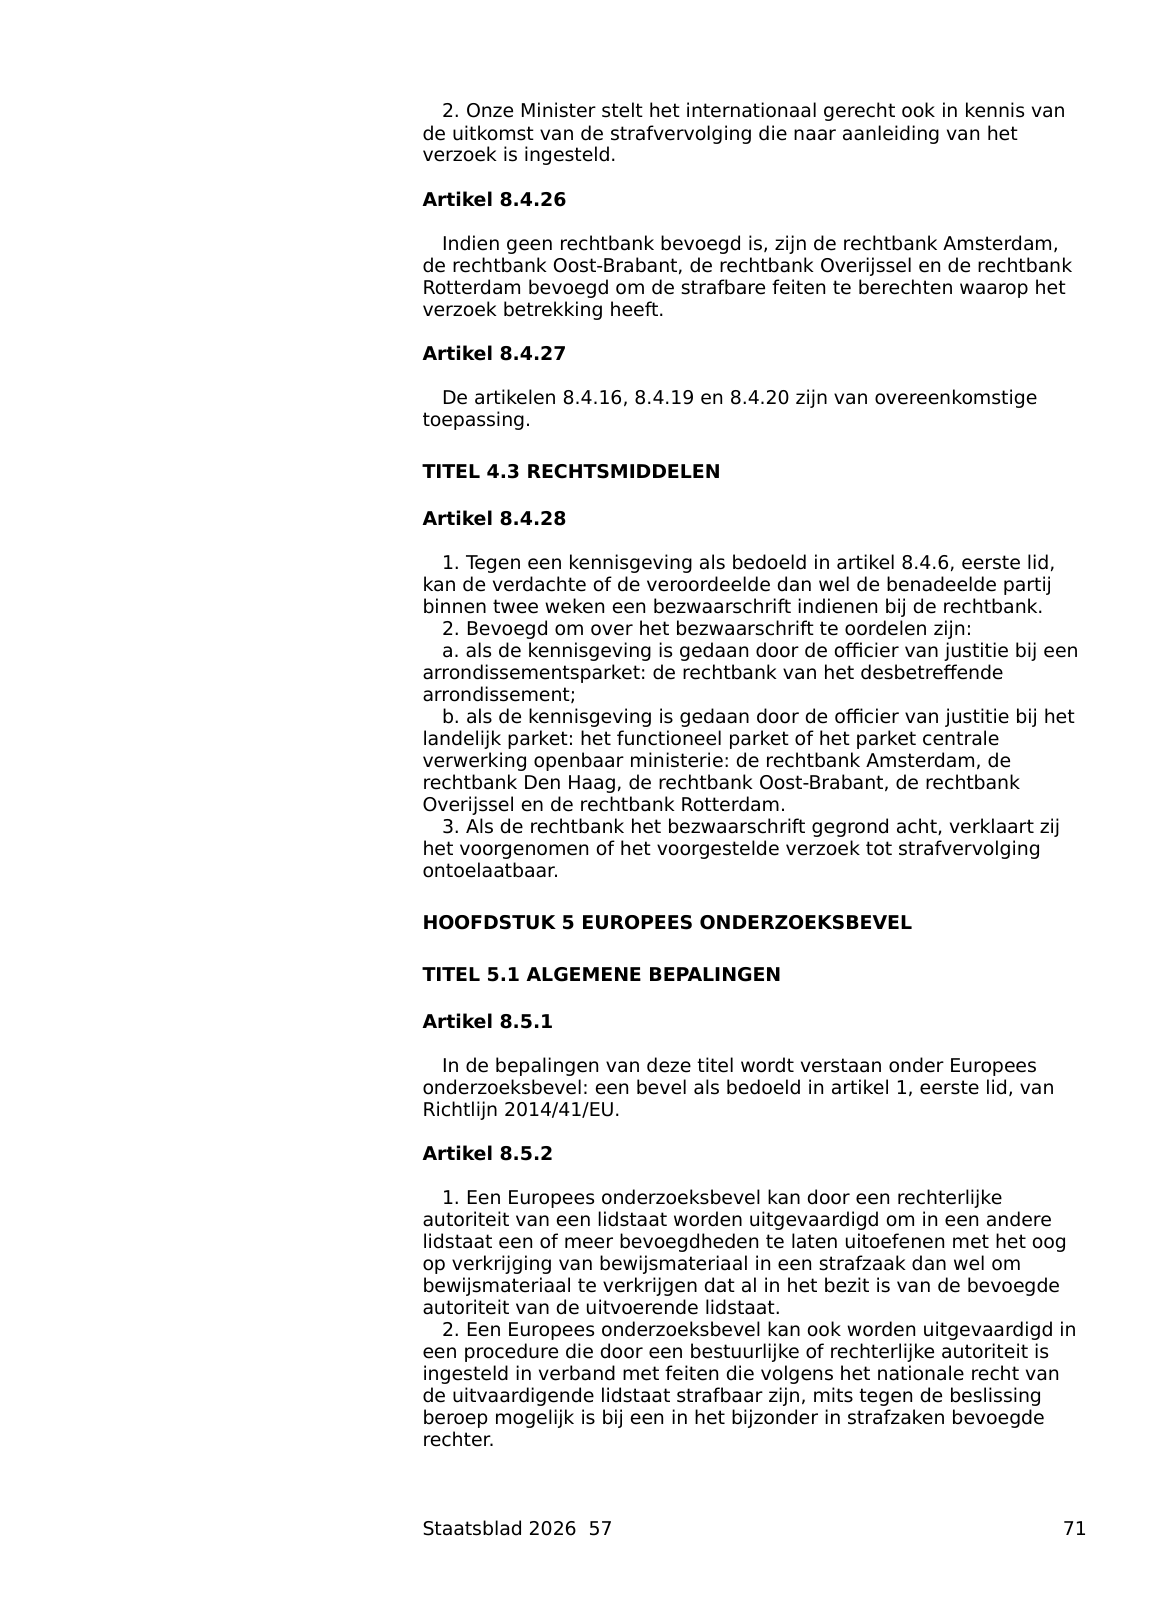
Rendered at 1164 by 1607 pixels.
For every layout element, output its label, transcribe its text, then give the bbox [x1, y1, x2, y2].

subtitle TITEL 4.3 RECHTSMIDDELEN [422, 461, 1087, 483]
subtitle HOOFDSTUK 5 EUROPEES ONDERZOEKSBEVEL [422, 912, 1087, 934]
subtitle Artikel 8.5.1 [422, 1011, 1087, 1033]
text 2. Een Europees onderzoeksbevel kan ook worden uitgevaardigd in een procedure die door een bestuurlijke of rechterlijke autoriteit is ingesteld in verband met feiten die volgens het nationale recht van de uitvaardigende lidstaat strafbaar zijn, mits tegen de beslissing beroep mogelijk is bij een in het bijzonder in strafzaken bevoegde rechter. [422, 1319, 1087, 1451]
subtitle Artikel 8.4.28 [422, 508, 1087, 530]
subtitle Artikel 8.4.27 [422, 343, 1087, 365]
text b. als de kennisgeving is gedaan door de officier van justitie bij het landelijk parket: het functioneel parket of het parket centrale verwerking openbaar ministerie: de rechtbank Amsterdam, de rechtbank Den Haag, de rechtbank Oost-Brabant, de rechtbank Overijssel en de rechtbank Rotterdam. [422, 706, 1087, 816]
subtitle Artikel 8.5.2 [422, 1143, 1087, 1165]
text 2. Onze Minister stelt het internationaal gerecht ook in kennis van de uitkomst van de strafvervolging die naar aanleiding van het verzoek is ingesteld. [422, 100, 1087, 166]
text 3. Als de rechtbank het bezwaarschrift gegrond acht, verklaart zij het voorgenomen of het voorgestelde verzoek tot strafvervolging ontoelaatbaar. [422, 816, 1087, 882]
subtitle Artikel 8.4.26 [422, 188, 1087, 211]
text 1. Een Europees onderzoeksbevel kan door een rechterlijke autoriteit van een lidstaat worden uitgevaardigd om in een andere lidstaat een of meer bevoegdheden te laten uitoefenen met het oog op verkrijging van bewijsmateriaal in een strafzaak dan wel om bewijsmateriaal te verkrijgen dat al in het bezit is van de bevoegde autoriteit van de uitvoerende lidstaat. [422, 1187, 1087, 1319]
text 2. Bevoegd om over het bezwaarschrift te oordelen zijn: [422, 618, 1087, 640]
text 1. Tegen een kennisgeving als bedoeld in artikel 8.4.6, eerste lid, kan de verdachte of de veroordeelde dan wel de benadeelde partij binnen twee weken een bezwaarschrift indienen bij de rechtbank. [422, 552, 1087, 618]
text In de bepalingen van deze titel wordt verstaan onder Europees onderzoeksbevel: een bevel als bedoeld in artikel 1, eerste lid, van Richtlijn 2014/41/EU. [422, 1055, 1087, 1121]
text a. als de kennisgeving is gedaan door de officier van justitie bij een arrondissementsparket: de rechtbank van het desbetreffende arrondissement; [422, 640, 1087, 706]
text De artikelen 8.4.16, 8.4.19 en 8.4.20 zijn van overeenkomstige toepassing. [422, 387, 1087, 431]
text Indien geen rechtbank bevoegd is, zijn de rechtbank Amsterdam, de rechtbank Oost-Brabant, de rechtbank Overijssel en de rechtbank Rotterdam bevoegd om de strafbare feiten te berechten waarop het verzoek betrekking heeft. [422, 233, 1087, 321]
subtitle TITEL 5.1 ALGEMENE BEPALINGEN [422, 964, 1087, 986]
